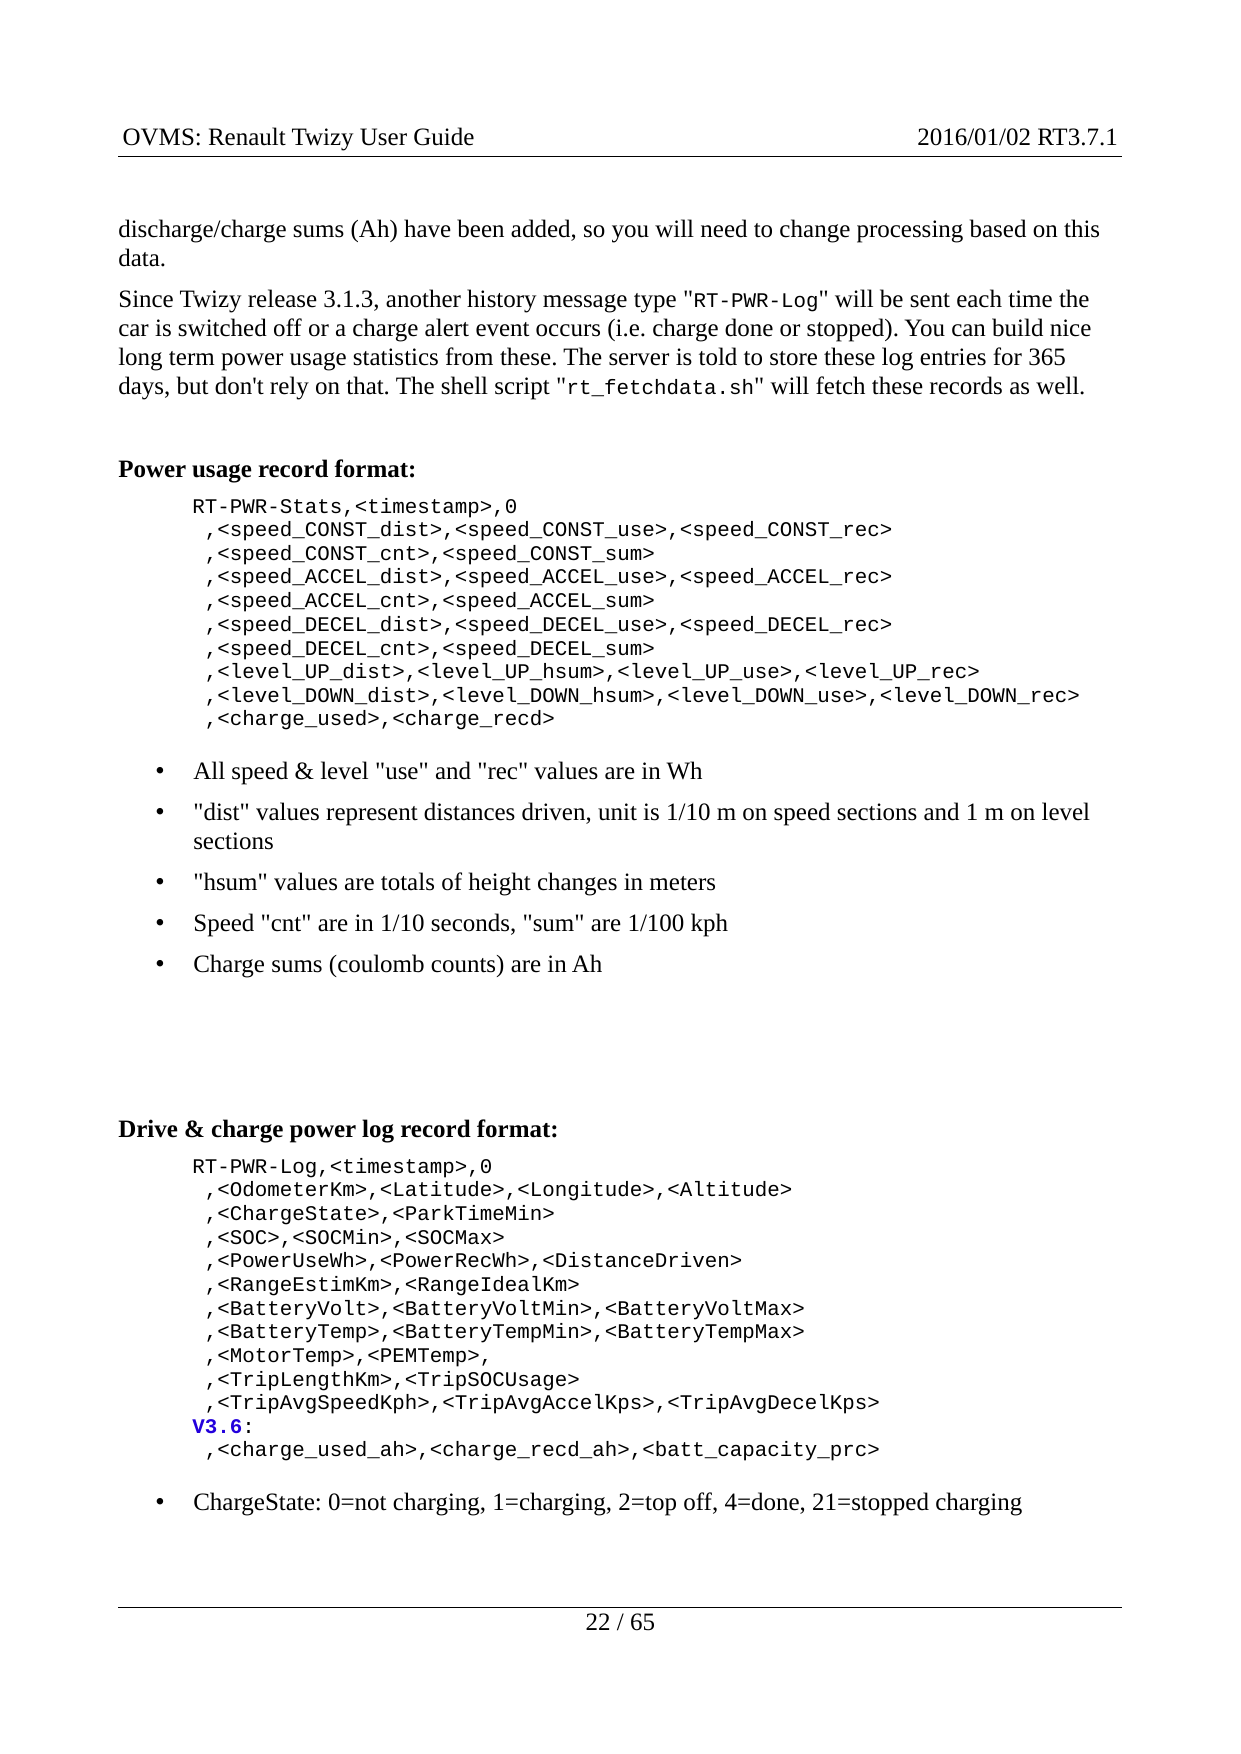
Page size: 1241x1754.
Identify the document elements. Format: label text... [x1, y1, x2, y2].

list Charge sums (coulomb counts) are in Ah [156, 949, 1122, 978]
text Drive & charge power log record format: [118, 1114, 1122, 1143]
text Power usage record format: [118, 454, 1122, 483]
text ,<PowerUseWh>,<PowerRecWh>,<DistanceDriven> [192, 1250, 1122, 1274]
text ,<OdometerKm>,<Latitude>,<Longitude>,<Altitude> [192, 1179, 1122, 1203]
text ,<MotorTemp>,<PEMTemp>, ,<TripLengthKm>,<TripSOCUsage> ,<TripAvgSpeedKph>,<TripAvgAccelKps>,<TripAvgDecelKps> V3.6: [192, 1345, 1122, 1439]
text RT-PWR-Stats,<timestamp>,0 [192, 496, 1122, 519]
text ,<speed_ACCEL_cnt>,<speed_ACCEL_sum> ,<speed_DECEL_dist>,<speed_DECEL_use>,<speed_DECEL_rec> [192, 590, 1122, 637]
text ,<BatteryTemp>,<BatteryTempMin>,<BatteryTempMax> [192, 1321, 1122, 1345]
text ,<charge_used_ah>,<charge_recd_ah>,<batt_capacity_prc> [192, 1439, 1122, 1487]
text Since Twizy release 3.1.3, another history message type "RT-PWR-Log" will be sent each time the car is switched off or a charge alert event occurs (i.e. charge done or stopped). You can build nice long term power usage statistics from these. The server is told to store these log entries for 365 days, but don't rely on that. The shell script "rt_fetchdata.sh" will fetch these records as well. [118, 284, 1122, 401]
text RT-PWR-Log,<timestamp>,0 [192, 1156, 1122, 1179]
list "dist" values represent distances driven, unit is 1/10 m on speed sections and 1 m on level sections [156, 797, 1122, 854]
text ,<speed_CONST_dist>,<speed_CONST_use>,<speed_CONST_rec> [192, 519, 1122, 543]
text ,<ChargeState>,<ParkTimeMin> [192, 1203, 1122, 1227]
text ,<speed_DECEL_cnt>,<speed_DECEL_sum> ,<level_UP_dist>,<level_UP_hsum>,<level_UP_use>,<level_UP_rec> [192, 637, 1122, 685]
text ,<BatteryVolt>,<BatteryVoltMin>,<BatteryVoltMax> [192, 1298, 1122, 1321]
text ,<RangeEstimKm>,<RangeIdealKm> [192, 1274, 1122, 1298]
text ,<SOC>,<SOCMin>,<SOCMax> [192, 1227, 1122, 1250]
text ,<speed_CONST_cnt>,<speed_CONST_sum> ,<speed_ACCEL_dist>,<speed_ACCEL_use>,<speed_ACCEL_rec> [192, 543, 1122, 590]
list Speed "cnt" are in 1/10 seconds, "sum" are 1/100 kph [156, 908, 1122, 937]
text ,<level_DOWN_dist>,<level_DOWN_hsum>,<level_DOWN_use>,<level_DOWN_rec> ,<charge_used>,<charge_recd> [192, 685, 1122, 756]
text discharge/charge sums (Ah) have been added, so you will need to change processing based on this data. [118, 214, 1122, 271]
list All speed & level "use" and "rec" values are in Wh [156, 756, 1122, 784]
list "hsum" values are totals of height changes in meters [156, 867, 1122, 896]
list ChargeState: 0=not charging, 1=charging, 2=top off, 4=done, 21=stopped charging [156, 1487, 1122, 1516]
